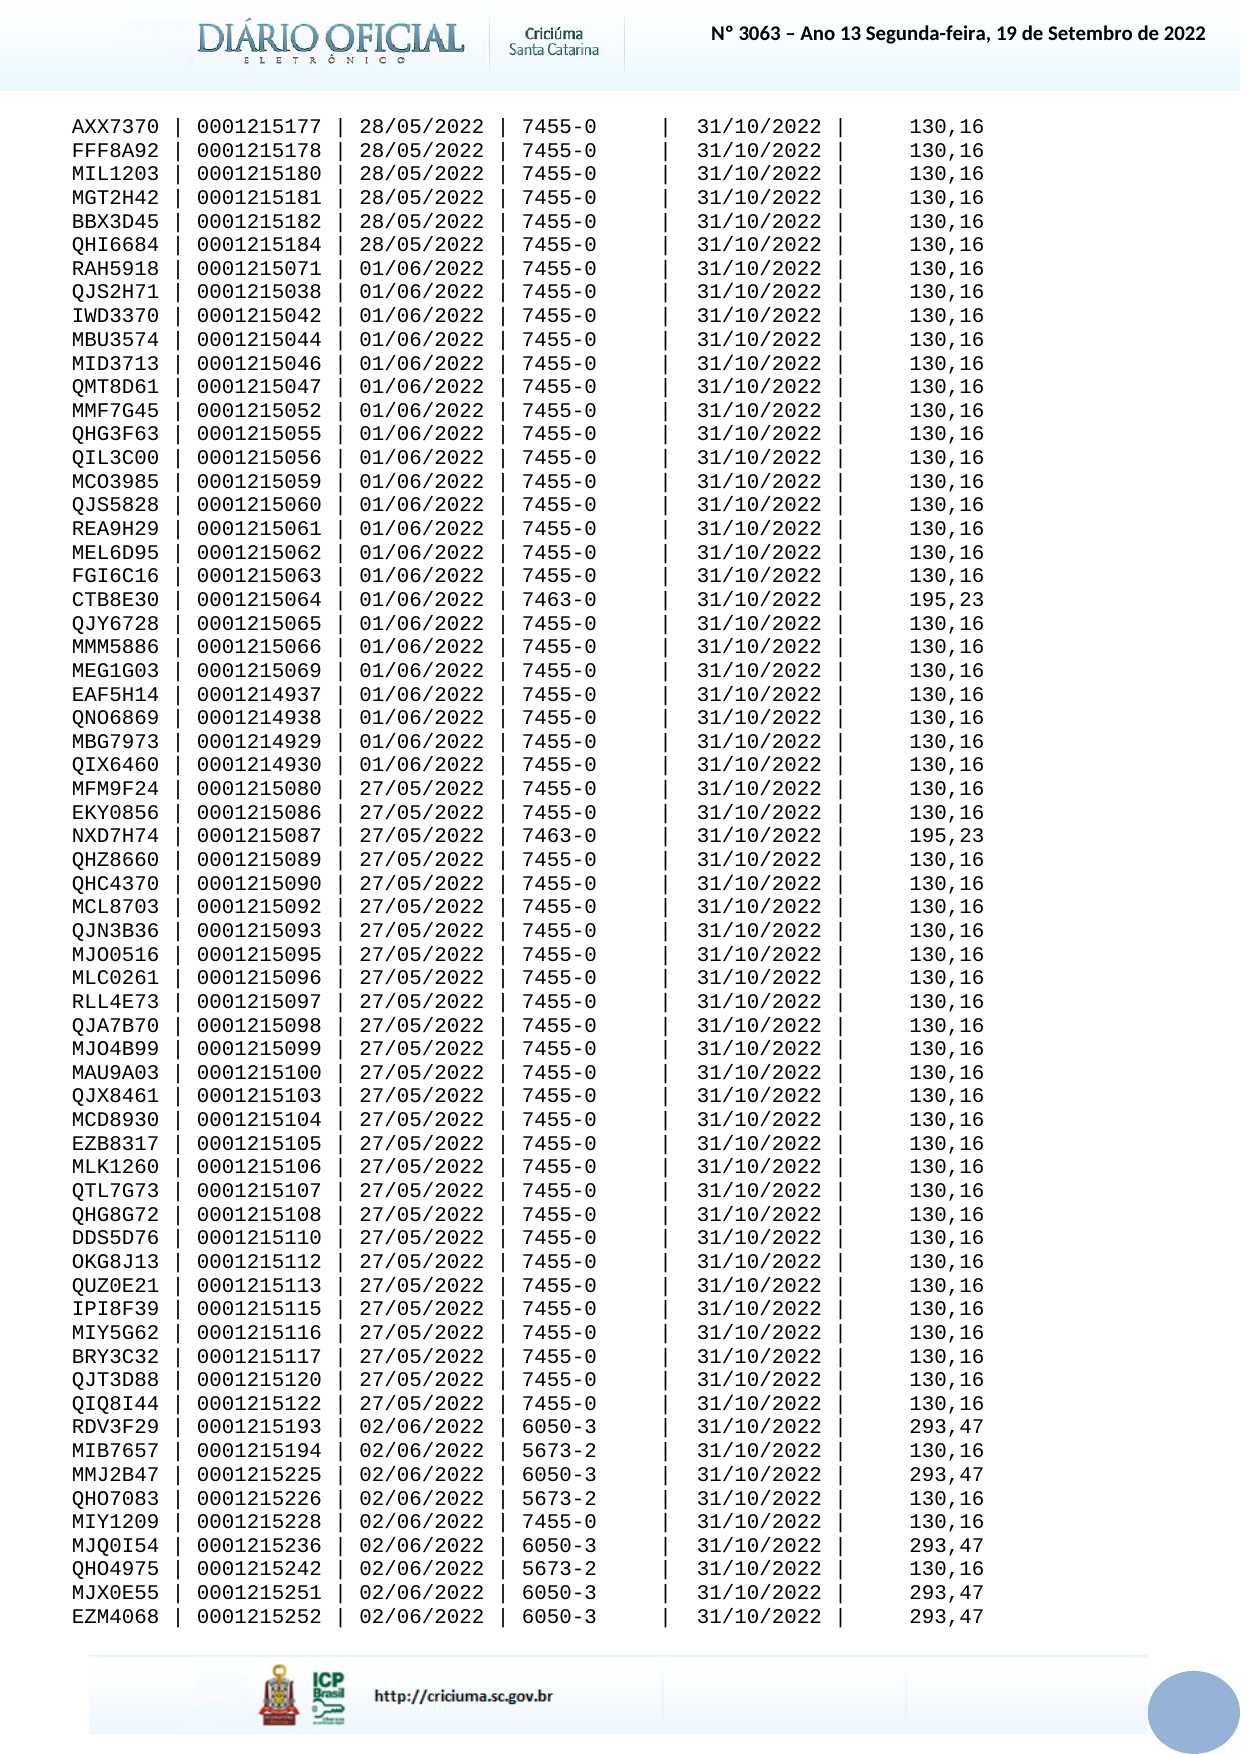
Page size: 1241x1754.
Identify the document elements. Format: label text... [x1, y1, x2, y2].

text OKG8J13 | 0001215112 | 27/05/2022 | 7455-0 | 31/10/2022 | 130,16 [59, 1251, 1167, 1275]
text QMT8D61 | 0001215047 | 01/06/2022 | 7455-0 | 31/10/2022 | 130,16 [59, 376, 1167, 400]
text QUZ0E21 | 0001215113 | 27/05/2022 | 7455-0 | 31/10/2022 | 130,16 [59, 1275, 1167, 1298]
text MBU3574 | 0001215044 | 01/06/2022 | 7455-0 | 31/10/2022 | 130,16 [59, 329, 1167, 352]
text MIL1203 | 0001215180 | 28/05/2022 | 7455-0 | 31/10/2022 | 130,16 [59, 163, 1167, 187]
text QIX6460 | 0001214930 | 01/06/2022 | 7455-0 | 31/10/2022 | 130,16 [59, 754, 1167, 778]
text MIB7657 | 0001215194 | 02/06/2022 | 5673-2 | 31/10/2022 | 130,16 [59, 1440, 1167, 1464]
text BBX3D45 | 0001215182 | 28/05/2022 | 7455-0 | 31/10/2022 | 130,16 [59, 211, 1167, 234]
text QJN3B36 | 0001215093 | 27/05/2022 | 7455-0 | 31/10/2022 | 130,16 [59, 920, 1167, 944]
text MGT2H42 | 0001215181 | 28/05/2022 | 7455-0 | 31/10/2022 | 130,16 [59, 187, 1167, 211]
text MLK1260 | 0001215106 | 27/05/2022 | 7455-0 | 31/10/2022 | 130,16 [59, 1156, 1167, 1180]
text REA9H29 | 0001215061 | 01/06/2022 | 7455-0 | 31/10/2022 | 130,16 [59, 518, 1167, 542]
text FGI6C16 | 0001215063 | 01/06/2022 | 7455-0 | 31/10/2022 | 130,16 [59, 565, 1167, 589]
text QJY6728 | 0001215065 | 01/06/2022 | 7455-0 | 31/10/2022 | 130,16 [59, 613, 1167, 636]
text MJO4B99 | 0001215099 | 27/05/2022 | 7455-0 | 31/10/2022 | 130,16 [59, 1038, 1167, 1062]
text NXD7H74 | 0001215087 | 27/05/2022 | 7463-0 | 31/10/2022 | 195,23 [59, 825, 1167, 849]
text QJS5828 | 0001215060 | 01/06/2022 | 7455-0 | 31/10/2022 | 130,16 [59, 494, 1167, 518]
text EZM4068 | 0001215252 | 02/06/2022 | 6050-3 | 31/10/2022 | 293,47 [59, 1606, 1167, 1629]
text MMJ2B47 | 0001215225 | 02/06/2022 | 6050-3 | 31/10/2022 | 293,47 [59, 1464, 1167, 1487]
text EZB8317 | 0001215105 | 27/05/2022 | 7455-0 | 31/10/2022 | 130,16 [59, 1133, 1167, 1156]
text MBG7973 | 0001214929 | 01/06/2022 | 7455-0 | 31/10/2022 | 130,16 [59, 731, 1167, 754]
text QHG3F63 | 0001215055 | 01/06/2022 | 7455-0 | 31/10/2022 | 130,16 [59, 423, 1167, 447]
text QHC4370 | 0001215090 | 27/05/2022 | 7455-0 | 31/10/2022 | 130,16 [59, 873, 1167, 896]
text MJQ0I54 | 0001215236 | 02/06/2022 | 6050-3 | 31/10/2022 | 293,47 [59, 1535, 1167, 1558]
text QHZ8660 | 0001215089 | 27/05/2022 | 7455-0 | 31/10/2022 | 130,16 [59, 849, 1167, 873]
text EAF5H14 | 0001214937 | 01/06/2022 | 7455-0 | 31/10/2022 | 130,16 [59, 683, 1167, 707]
text QJX8461 | 0001215103 | 27/05/2022 | 7455-0 | 31/10/2022 | 130,16 [59, 1086, 1167, 1109]
text AXX7370 | 0001215177 | 28/05/2022 | 7455-0 | 31/10/2022 | 130,16 [59, 116, 1167, 140]
text QHO4975 | 0001215242 | 02/06/2022 | 5673-2 | 31/10/2022 | 130,16 [59, 1558, 1167, 1582]
text MIY1209 | 0001215228 | 02/06/2022 | 7455-0 | 31/10/2022 | 130,16 [59, 1511, 1167, 1535]
text CTB8E30 | 0001215064 | 01/06/2022 | 7463-0 | 31/10/2022 | 195,23 [59, 589, 1167, 613]
text MLC0261 | 0001215096 | 27/05/2022 | 7455-0 | 31/10/2022 | 130,16 [59, 967, 1167, 991]
text MMM5886 | 0001215066 | 01/06/2022 | 7455-0 | 31/10/2022 | 130,16 [59, 636, 1167, 660]
text MJX0E55 | 0001215251 | 02/06/2022 | 6050-3 | 31/10/2022 | 293,47 [59, 1582, 1167, 1606]
text MID3713 | 0001215046 | 01/06/2022 | 7455-0 | 31/10/2022 | 130,16 [59, 352, 1167, 376]
text QHI6684 | 0001215184 | 28/05/2022 | 7455-0 | 31/10/2022 | 130,16 [59, 234, 1167, 258]
text QIL3C00 | 0001215056 | 01/06/2022 | 7455-0 | 31/10/2022 | 130,16 [59, 447, 1167, 471]
text QHO7083 | 0001215226 | 02/06/2022 | 5673-2 | 31/10/2022 | 130,16 [59, 1487, 1167, 1511]
text MMF7G45 | 0001215052 | 01/06/2022 | 7455-0 | 31/10/2022 | 130,16 [59, 400, 1167, 423]
text FFF8A92 | 0001215178 | 28/05/2022 | 7455-0 | 31/10/2022 | 130,16 [59, 140, 1167, 163]
text MEG1G03 | 0001215069 | 01/06/2022 | 7455-0 | 31/10/2022 | 130,16 [59, 660, 1167, 683]
text MAU9A03 | 0001215100 | 27/05/2022 | 7455-0 | 31/10/2022 | 130,16 [59, 1062, 1167, 1086]
text QJS2H71 | 0001215038 | 01/06/2022 | 7455-0 | 31/10/2022 | 130,16 [59, 282, 1167, 305]
text MFM9F24 | 0001215080 | 27/05/2022 | 7455-0 | 31/10/2022 | 130,16 [59, 778, 1167, 802]
text DDS5D76 | 0001215110 | 27/05/2022 | 7455-0 | 31/10/2022 | 130,16 [59, 1227, 1167, 1251]
text EKY0856 | 0001215086 | 27/05/2022 | 7455-0 | 31/10/2022 | 130,16 [59, 802, 1167, 825]
text MCL8703 | 0001215092 | 27/05/2022 | 7455-0 | 31/10/2022 | 130,16 [59, 896, 1167, 920]
text RAH5918 | 0001215071 | 01/06/2022 | 7455-0 | 31/10/2022 | 130,16 [59, 258, 1167, 282]
text MJO0516 | 0001215095 | 27/05/2022 | 7455-0 | 31/10/2022 | 130,16 [59, 944, 1167, 967]
text MCD8930 | 0001215104 | 27/05/2022 | 7455-0 | 31/10/2022 | 130,16 [59, 1109, 1167, 1133]
text IPI8F39 | 0001215115 | 27/05/2022 | 7455-0 | 31/10/2022 | 130,16 [59, 1298, 1167, 1322]
text IWD3370 | 0001215042 | 01/06/2022 | 7455-0 | 31/10/2022 | 130,16 [59, 305, 1167, 329]
text QJT3D88 | 0001215120 | 27/05/2022 | 7455-0 | 31/10/2022 | 130,16 [59, 1369, 1167, 1393]
text QIQ8I44 | 0001215122 | 27/05/2022 | 7455-0 | 31/10/2022 | 130,16 [59, 1393, 1167, 1417]
text MCO3985 | 0001215059 | 01/06/2022 | 7455-0 | 31/10/2022 | 130,16 [59, 471, 1167, 494]
text QTL7G73 | 0001215107 | 27/05/2022 | 7455-0 | 31/10/2022 | 130,16 [59, 1180, 1167, 1204]
text QJA7B70 | 0001215098 | 27/05/2022 | 7455-0 | 31/10/2022 | 130,16 [59, 1014, 1167, 1038]
text MIY5G62 | 0001215116 | 27/05/2022 | 7455-0 | 31/10/2022 | 130,16 [59, 1322, 1167, 1346]
text RLL4E73 | 0001215097 | 27/05/2022 | 7455-0 | 31/10/2022 | 130,16 [59, 991, 1167, 1014]
text QHG8G72 | 0001215108 | 27/05/2022 | 7455-0 | 31/10/2022 | 130,16 [59, 1204, 1167, 1227]
text BRY3C32 | 0001215117 | 27/05/2022 | 7455-0 | 31/10/2022 | 130,16 [59, 1346, 1167, 1369]
text RDV3F29 | 0001215193 | 02/06/2022 | 6050-3 | 31/10/2022 | 293,47 [59, 1417, 1167, 1440]
text MEL6D95 | 0001215062 | 01/06/2022 | 7455-0 | 31/10/2022 | 130,16 [59, 542, 1167, 565]
text QNO6869 | 0001214938 | 01/06/2022 | 7455-0 | 31/10/2022 | 130,16 [59, 707, 1167, 731]
